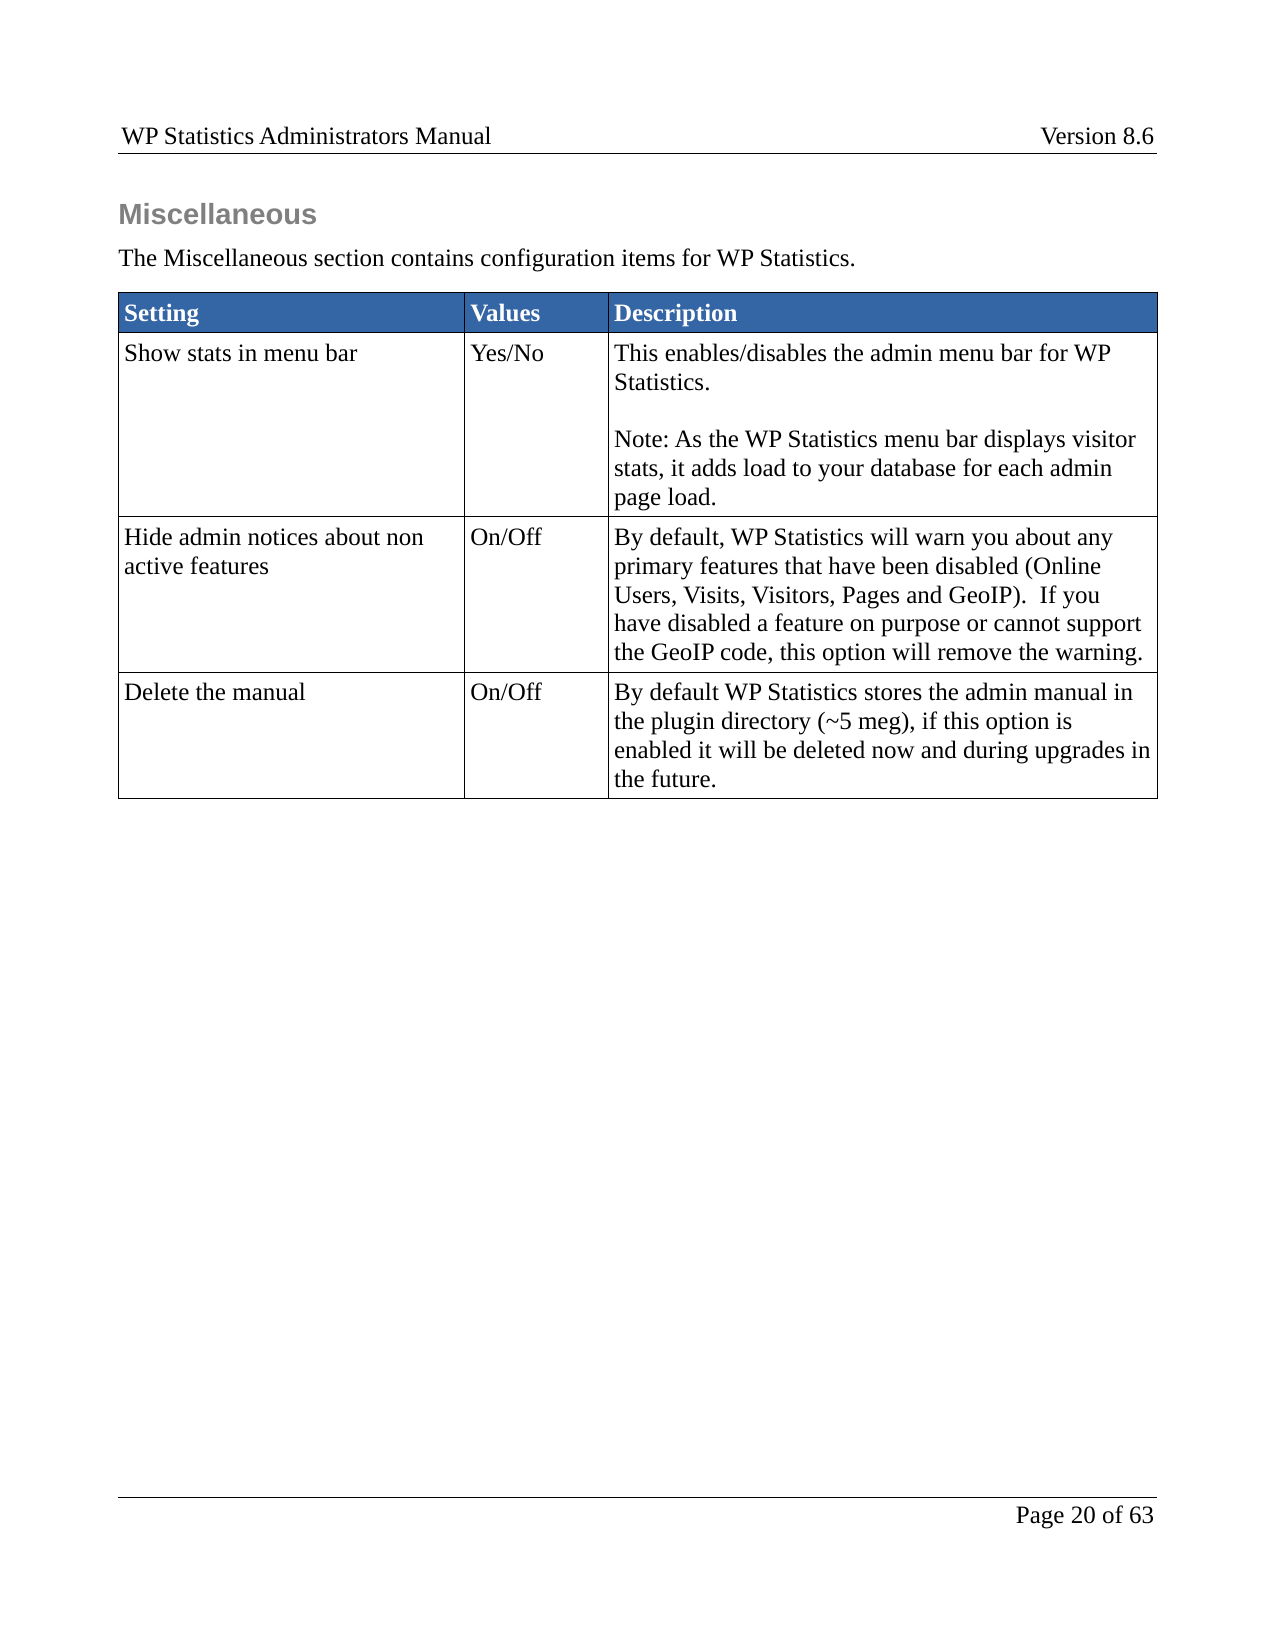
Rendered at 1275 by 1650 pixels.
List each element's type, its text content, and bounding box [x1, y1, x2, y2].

table_cell Yes/No [465, 333, 608, 516]
table_cell On/Off [465, 673, 608, 798]
table_header Values [465, 293, 608, 332]
table_header Description [609, 293, 1157, 332]
table_cell Show stats in menu bar [119, 333, 464, 516]
table_cell Delete the manual [119, 673, 464, 798]
table_cell Hide admin notices about non active features [119, 517, 464, 672]
table_cell By default, WP Statistics will warn you about any primary features that have been disabled (Online Users, Visits, Visitors, Pages and GeoIP). If you have disabled a feature on purpose or cannot support the GeoIP code, this option will remove the warning. [609, 517, 1157, 672]
table_cell By default WP Statistics stores the admin manual in the plugin directory (~5 meg), if this option is enabled it will be deleted now and during upgrades in the future. [609, 673, 1157, 798]
table_cell On/Off [465, 517, 608, 672]
table_header Setting [119, 293, 464, 332]
text The Miscellaneous section contains configuration items for WP Statistics. [118, 243, 1157, 272]
table_cell This enables/disables the admin menu bar for WP Statistics. Note: As the WP Statistics menu bar displays visitor stats, it adds load to your database for each admin page load. [609, 333, 1157, 516]
subtitle Miscellaneous [118, 197, 1157, 230]
